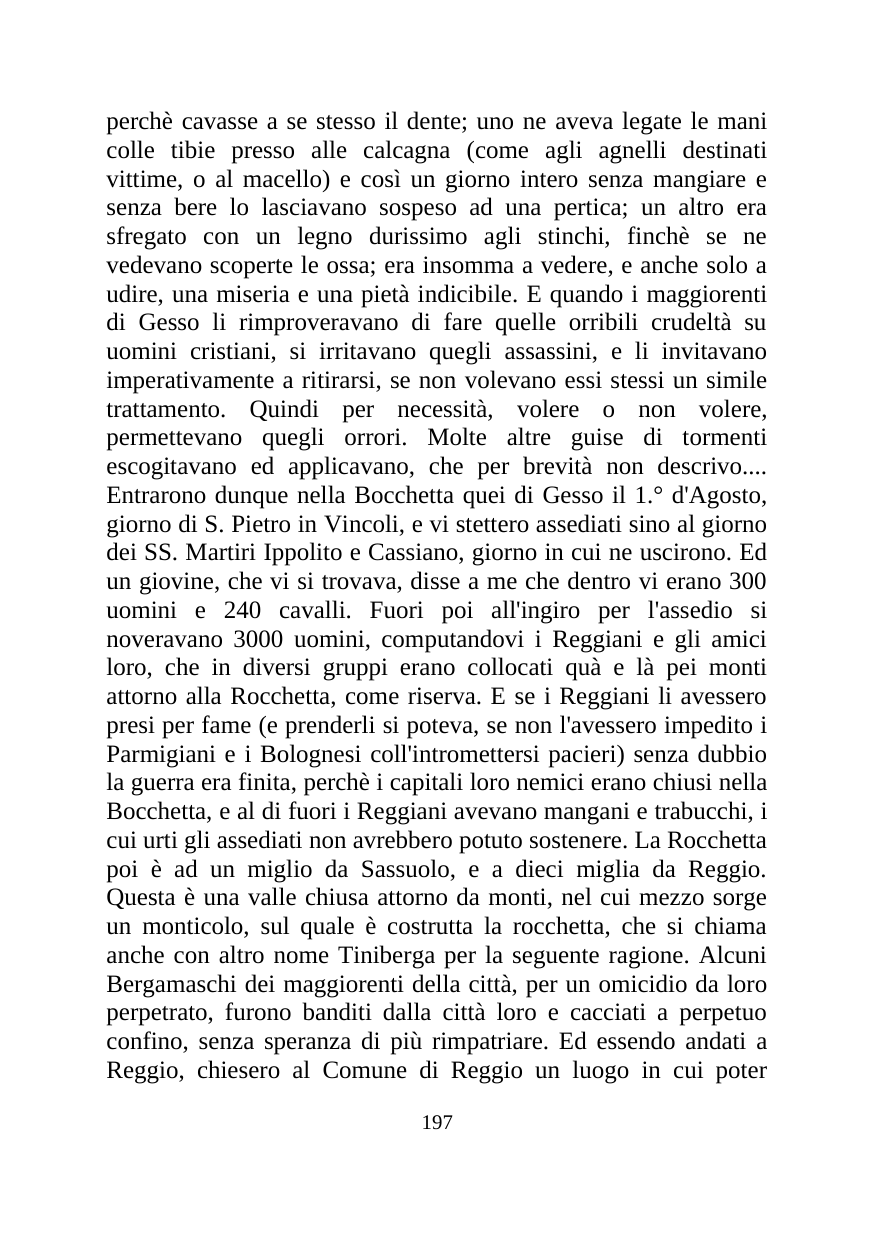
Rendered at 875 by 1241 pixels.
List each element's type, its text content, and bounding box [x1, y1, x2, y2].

text perchè cavasse a se stesso il dente; uno ne aveva legate le mani colle tibie presso alle calcagna (come agli agnelli destinati vittime, o al macello) e così un giorno intero senza mangiare e senza bere lo lasciavano sospeso ad una pertica; un altro era sfregato con un legno durissimo agli stinchi, finchè se ne vedevano scoperte le ossa; era insomma a vedere, e anche solo a udire, una miseria e una pietà indicibile. E quando i maggiorenti di Gesso li rimproveravano di fare quelle orribili crudeltà su uomini cristiani, si irritavano quegli assassini, e li invitavano imperativamente a ritirarsi, se non volevano essi stessi un simile trattamento. Quindi per necessità, volere o non volere, permettevano quegli orrori. Molte altre guise di tormenti escogitavano ed applicavano, che per brevità non descrivo.... Entrarono dunque nella Bocchetta quei di Gesso il 1.° d'Agosto, giorno di S. Pietro in Vincoli, e vi stettero assediati sino al giorno dei SS. Martiri Ippolito e Cassiano, giorno in cui ne uscirono. Ed un giovine, che vi si trovava, disse a me che dentro vi erano 300 uomini e 240 cavalli. Fuori poi all'ingiro per l'assedio si noveravano 3000 uomini, computandovi i Reggiani e gli amici loro, che in diversi gruppi erano collocati quà e là pei monti attorno alla Rocchetta, come riserva. E se i Reggiani li avessero presi per fame (e prenderli si poteva, se non l'avessero impedito i Parmigiani e i Bolognesi coll'intromettersi pacieri) senza dubbio la guerra era finita, perchè i capitali loro nemici erano chiusi nella Bocchetta, e al di fuori i Reggiani avevano mangani e trabucchi, i cui urti gli assediati non avrebbero potuto sostenere. La Rocchetta poi è ad un miglio da Sassuolo, e a dieci miglia da Reggio. Questa è una valle chiusa attorno da monti, nel cui mezzo sorge un monticolo, sul quale è costrutta la rocchetta, che si chiama anche con altro nome Tiniberga per la seguente ragione. Alcuni Bergamaschi dei maggiorenti della città, per un omicidio da loro perpetrato, furono banditi dalla città loro e cacciati a perpetuo confino, senza speranza di più rimpatriare. Ed essendo andati a Reggio, chiesero al Comune di Reggio un luogo in cui poter [106, 106, 768, 1084]
